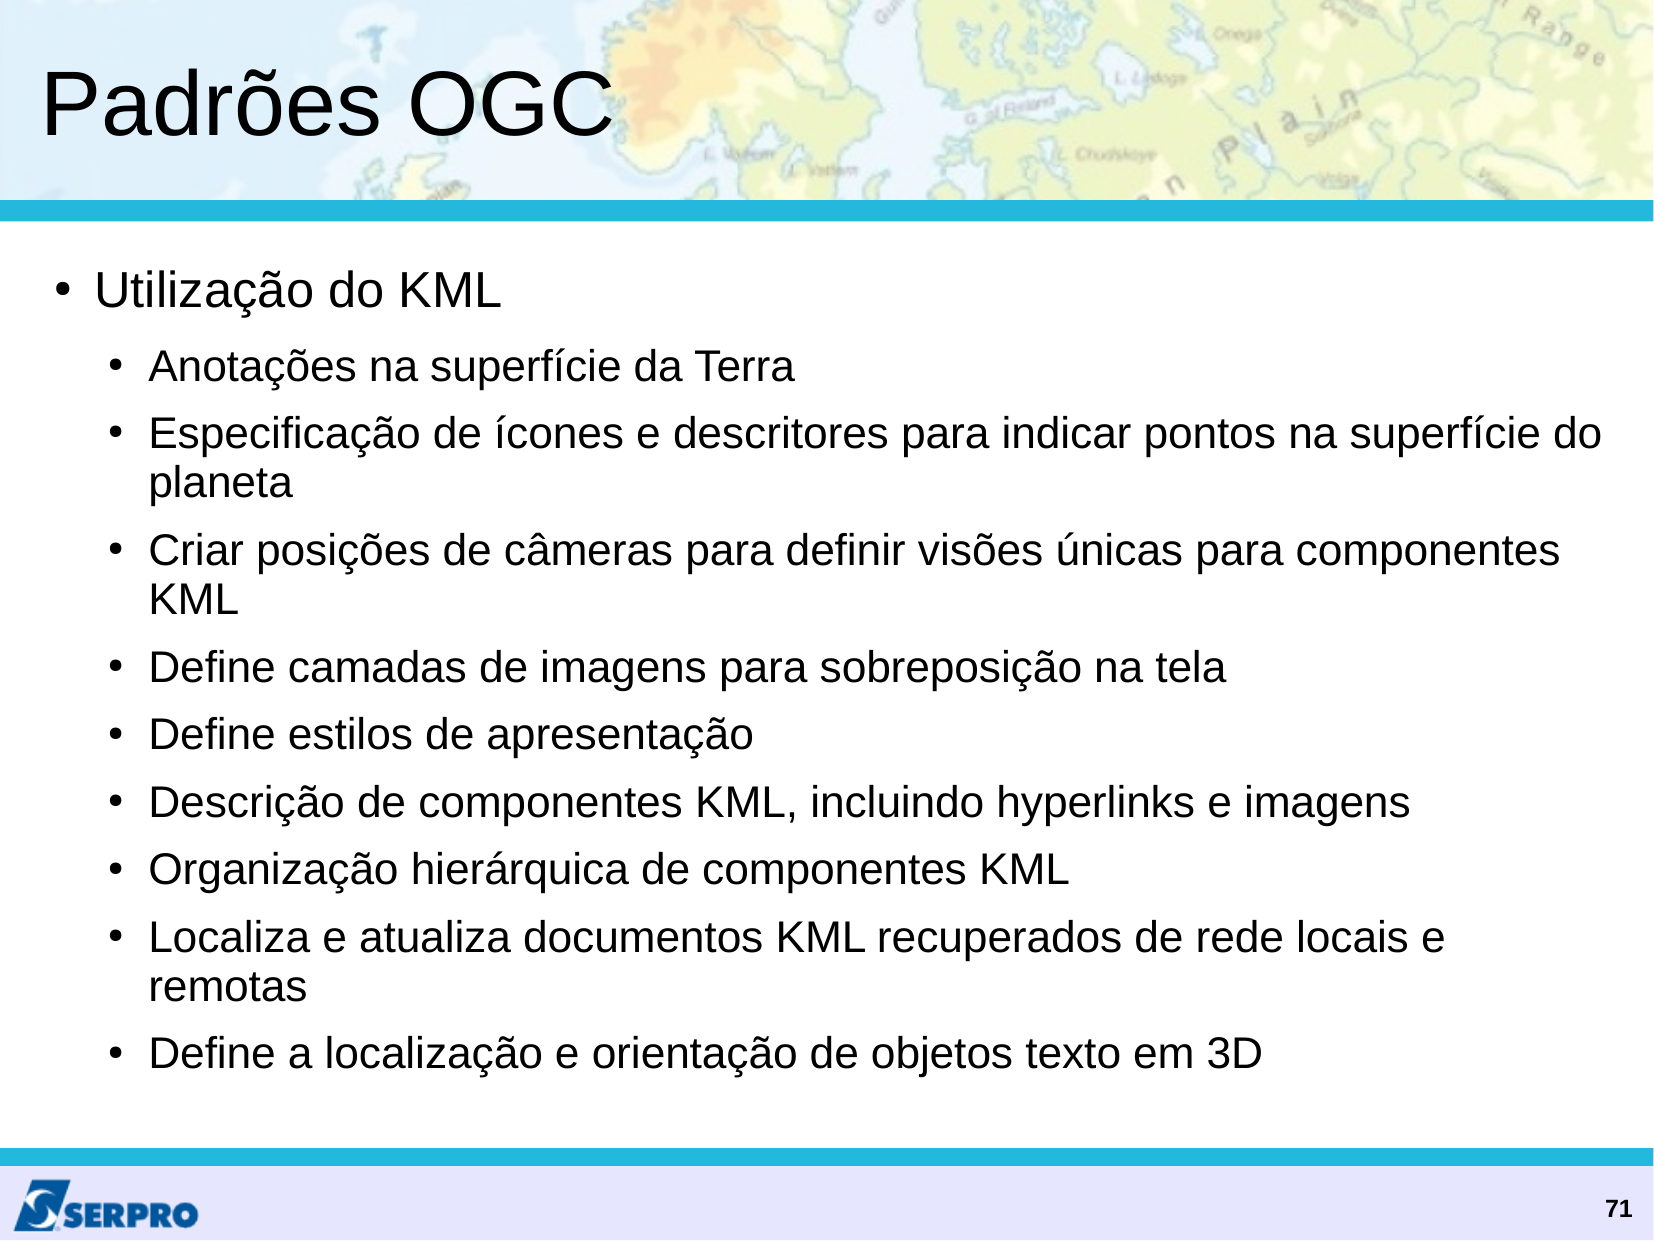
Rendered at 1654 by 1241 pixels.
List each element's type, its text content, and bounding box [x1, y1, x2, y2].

picture [10, 1177, 201, 1235]
title Padrões OGC [40, 49, 1614, 159]
list Utilização do KML Anotações na superfície da Terra Especificação de ícones e descritores para indicar pontos na superfície do planeta Criar posições de câmeras para definir visões únicas para componentes KML Define camadas de imagens para sobreposição na tela Define estilos de apresentação Descrição de componentes KML, incluindo hyperlinks e imagens Organização hierárquica de componentes KML Localiza e atualiza documentos KML recuperados de rede locais e remotas Define a localização e orientação de objetos texto em 3D [40, 261, 1616, 1081]
